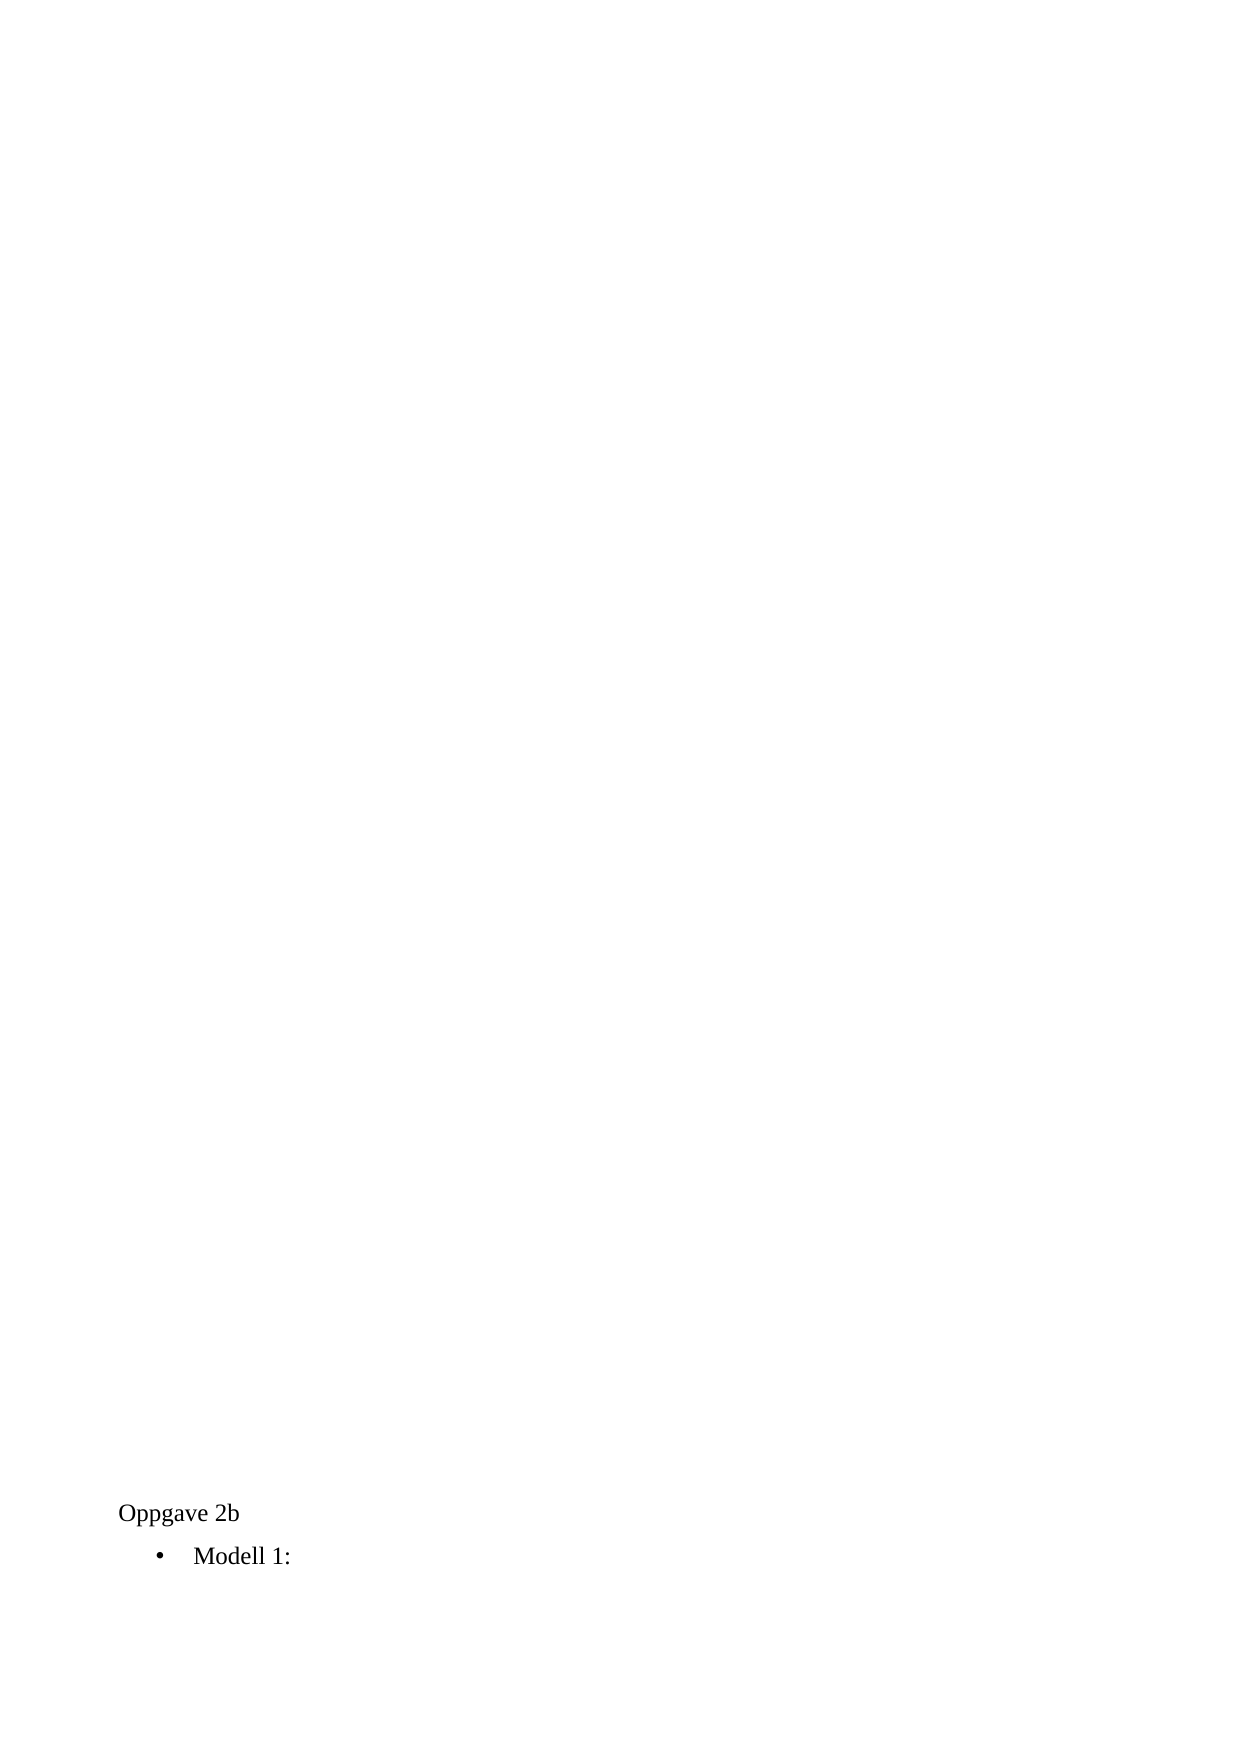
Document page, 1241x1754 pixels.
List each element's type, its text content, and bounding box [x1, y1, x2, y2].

text I case-oppgaven i emne 2 har kunden vært aktivt involvert i prosjektet vårt. Vi opprettholdt ukentlig kontakt med kunden, der vi regelmessig viste frem den aktuelle fremgangen, diskuterte kundens preferanser og tilbakemeldinger, samt identifiserte hva de ønsket videre. Dette ble vår tilnærming til iterasjoner, der vi bevisst valgte å unngå bruk av sprint backloggen. Dette ble gjort på grunn av vår manglende erfaring, som gjorde det utfordrende å anslå realistiske tidsrammer. [118, 334, 1122, 535]
list Modell 1: [156, 1541, 1122, 1570]
text Det ble tidlig i prosjektet bestemt at vi skulle følge smidige prinsipper, basert på vår positiv oppfatning av metodikken og troen på at den kunne være til nytte. Min refleksjon over prosjektets forløp indikerer at det gikk greit. Til tross for vår relativt korte erfaring med smidig prinsipper, gjorde vi vårt beste. Likevel, støtte vi på utfordringer knyttet til samarbeid og kommunikasjon, spesielt når det gjaldt å bli enige om prosjektdetaljer og utseende. Videre opplevde vi utfordringer med felles kodeeierskap, der noen endret andre kode uten full forståelse og uten å overholde det arkitektoniske mønsteret som var satt. Implementering av en regresjonstest-suite kunne ha spart oss tid ved å fange opp slike endringer. [118, 808, 1122, 1139]
text I vår gruppe initierte vi hver dag med å klargjøre vårt fokus, etterfulgt av tett samarbeid. Vi benyttet oss ofte av par-programmering og opprettholdt hyppig kommunikasjon gjennom spørsmål og tilbakemeldinger. Dette ble gjennomført i et åpent miljø for å gi muligheter for innspill fra alle medlemmer. [118, 592, 1122, 751]
text Oppgave 2b [118, 1498, 1122, 1527]
list Case-oppgaven [156, 291, 1122, 319]
text distraherende og vil sakke de ned prosjektet. I midlertidig er det på bekostningen av kunden da det er umulig å vite alt i forveien. Feil og mangler vil oppdages på slutten hvor endring vil koste langt mer enn de hadde oppdaget det her før tidlig. [118, 118, 1122, 233]
